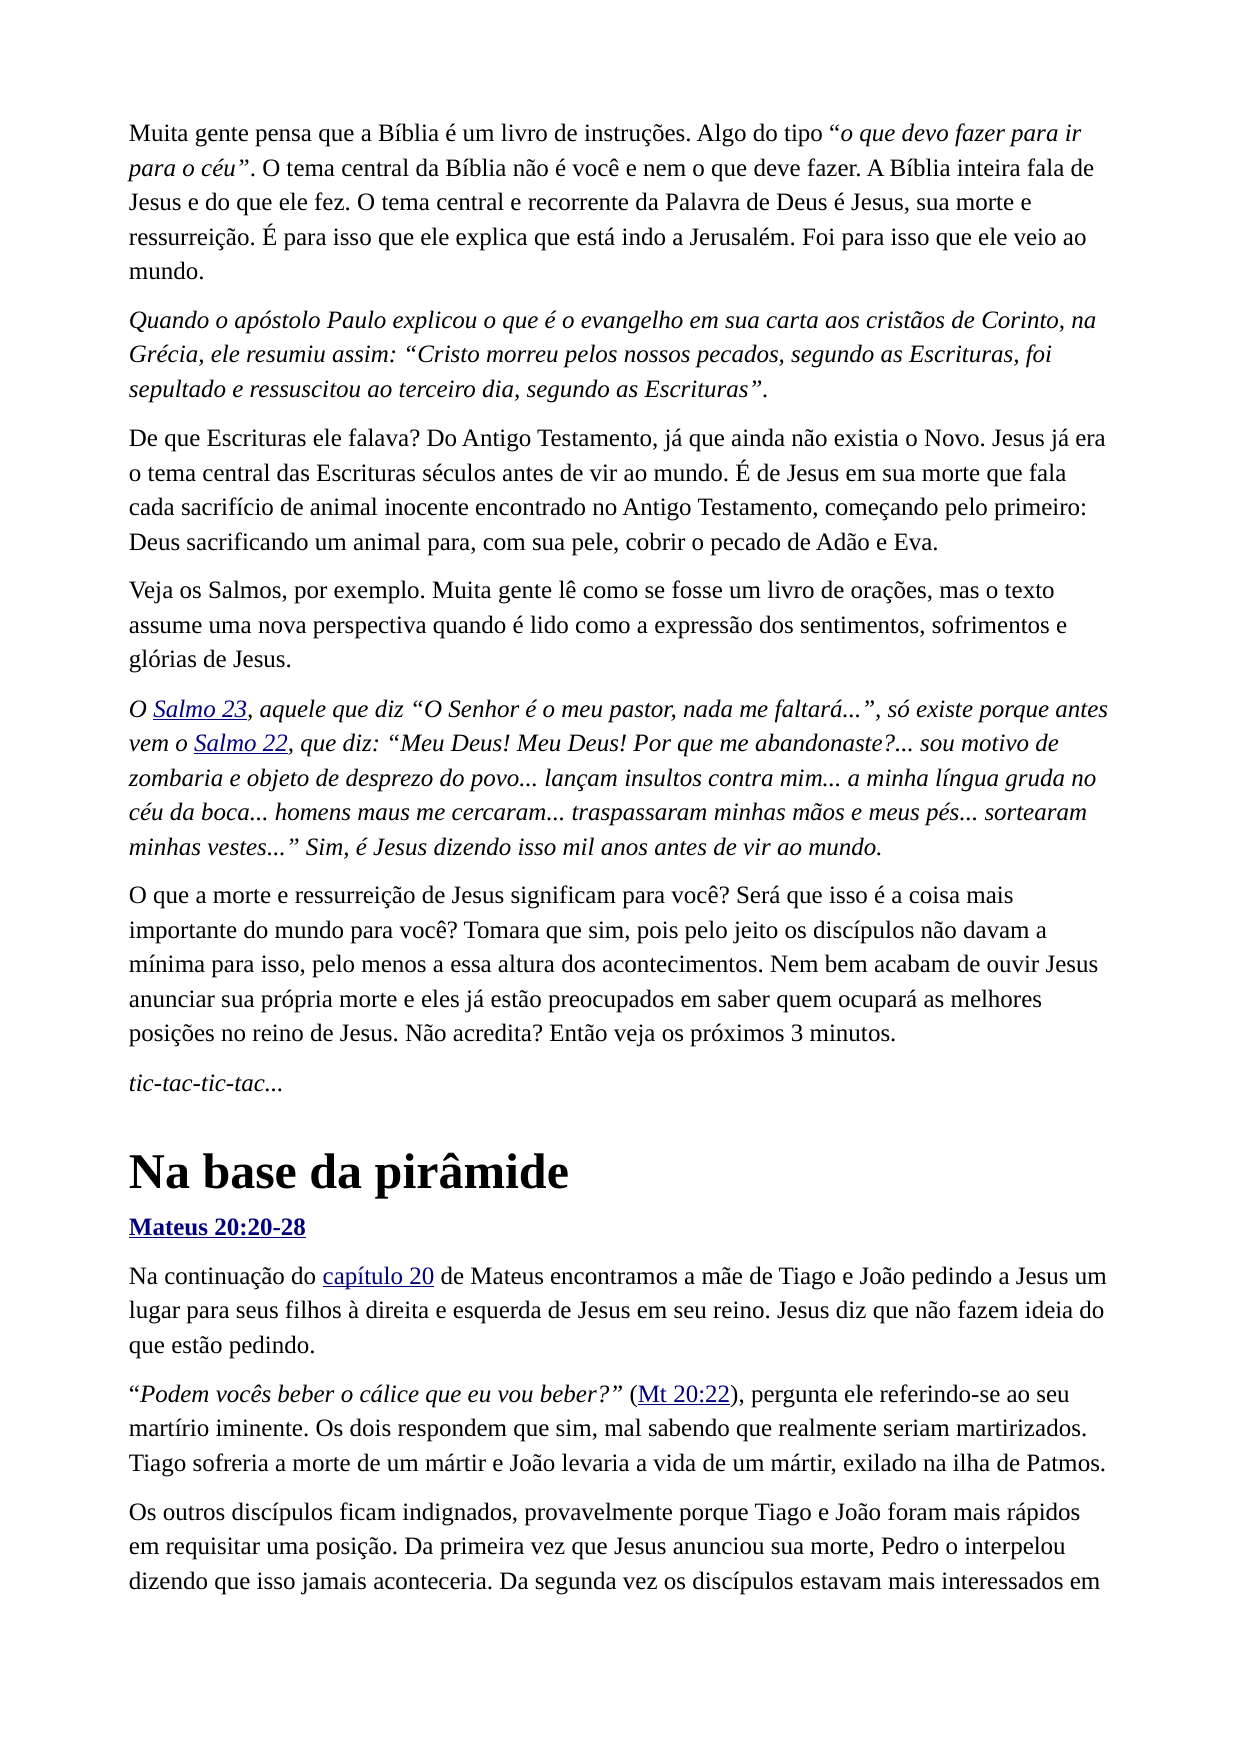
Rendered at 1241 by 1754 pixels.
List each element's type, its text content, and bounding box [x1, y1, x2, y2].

text Veja os Salmos, por exemplo. Muita gente lê como se fosse um livro de orações, mas o texto assume uma nova perspectiva quando é lido como a expressão dos sentimentos, sofrimentos e glórias de Jesus. [129, 576, 1111, 673]
text Quando o apóstolo Paulo explicou o que é o evangelho em sua carta aos cristãos de Corinto, na Grécia, ele resumiu assim: “Cristo morreu pelos nossos pecados, segundo as Escrituras, foi sepultado e ressuscitou ao terceiro dia, segundo as Escrituras”. [129, 305, 1111, 403]
text Os outros discípulos ficam indignados, provavelmente porque Tiago e João foram mais rápidos em requisitar uma posição. Da primeira vez que Jesus anunciou sua morte, Pedro o interpelou dizendo que isso jamais aconteceria. Da segunda vez os discípulos estavam mais interessados em [129, 1497, 1111, 1594]
text O Salmo 23, aquele que diz “O Senhor é o meu pastor, nada me faltará...”, só existe porque antes vem o Salmo 22, que diz: “Meu Deus! Meu Deus! Por que me abandonaste?... sou motivo de zombaria e objeto de desprezo do povo... lançam insultos contra mim... a minha língua gruda no céu da boca... homens maus me cercaram... traspassaram minhas mãos e meus pés... sortearam minhas vestes...” Sim, é Jesus dizendo isso mil anos antes de vir ao mundo. [129, 694, 1111, 860]
text Muita gente pensa que a Bíblia é um livro de instruções. Algo do tipo “o que devo fazer para ir para o céu”. O tema central da Bíblia não é você e nem o que deve fazer. A Bíblia inteira fala de Jesus e do que ele fez. O tema central e recorrente da Palavra de Deus é Jesus, sua morte e ressurreição. É para isso que ele explica que está indo a Jerusalém. Foi para isso que ele veio ao mundo. [129, 118, 1111, 285]
text Na continuação do capítulo 20 de Mateus encontramos a mãe de Tiago e João pedindo a Jesus um lugar para seus filhos à direita e esquerda de Jesus em seu reino. Jesus diz que não fazem ideia do que estão pedindo. [129, 1261, 1111, 1358]
text O que a morte e ressurreição de Jesus significam para você? Será que isso é a coisa mais importante do mundo para você? Tomara que sim, pois pelo jeito os discípulos não davam a mínima para isso, pelo menos a essa altura dos acontecimentos. Nem bem acabam de ouvir Jesus anunciar sua própria morte e eles já estão preocupados em saber quem ocupará as melhores posições no reino de Jesus. Não acredita? Então veja os próximos 3 minutos. [129, 881, 1111, 1047]
text tic-tac-tic-tac... [129, 1068, 1111, 1096]
subtitle Na base da pirâmide [129, 1142, 1111, 1199]
text Mateus 20:20-28 [129, 1212, 1111, 1240]
text De que Escrituras ele falava? Do Antigo Testamento, já que ainda não existia o Novo. Jesus já era o tema central das Escrituras séculos antes de vir ao mundo. É de Jesus em sua morte que fala cada sacrifício de animal inocente encontrado no Antigo Testamento, começando pelo primeiro: Deus sacrificando um animal para, com sua pele, cobrir o pecado de Adão e Eva. [129, 423, 1111, 555]
text “Podem vocês beber o cálice que eu vou beber?” (Mt 20:22), pergunta ele referindo-se ao seu martírio iminente. Os dois respondem que sim, mal sabendo que realmente seriam martirizados. Tiago sofreria a morte de um mártir e João levaria a vida de um mártir, exilado na ilha de Patmos. [129, 1379, 1111, 1476]
